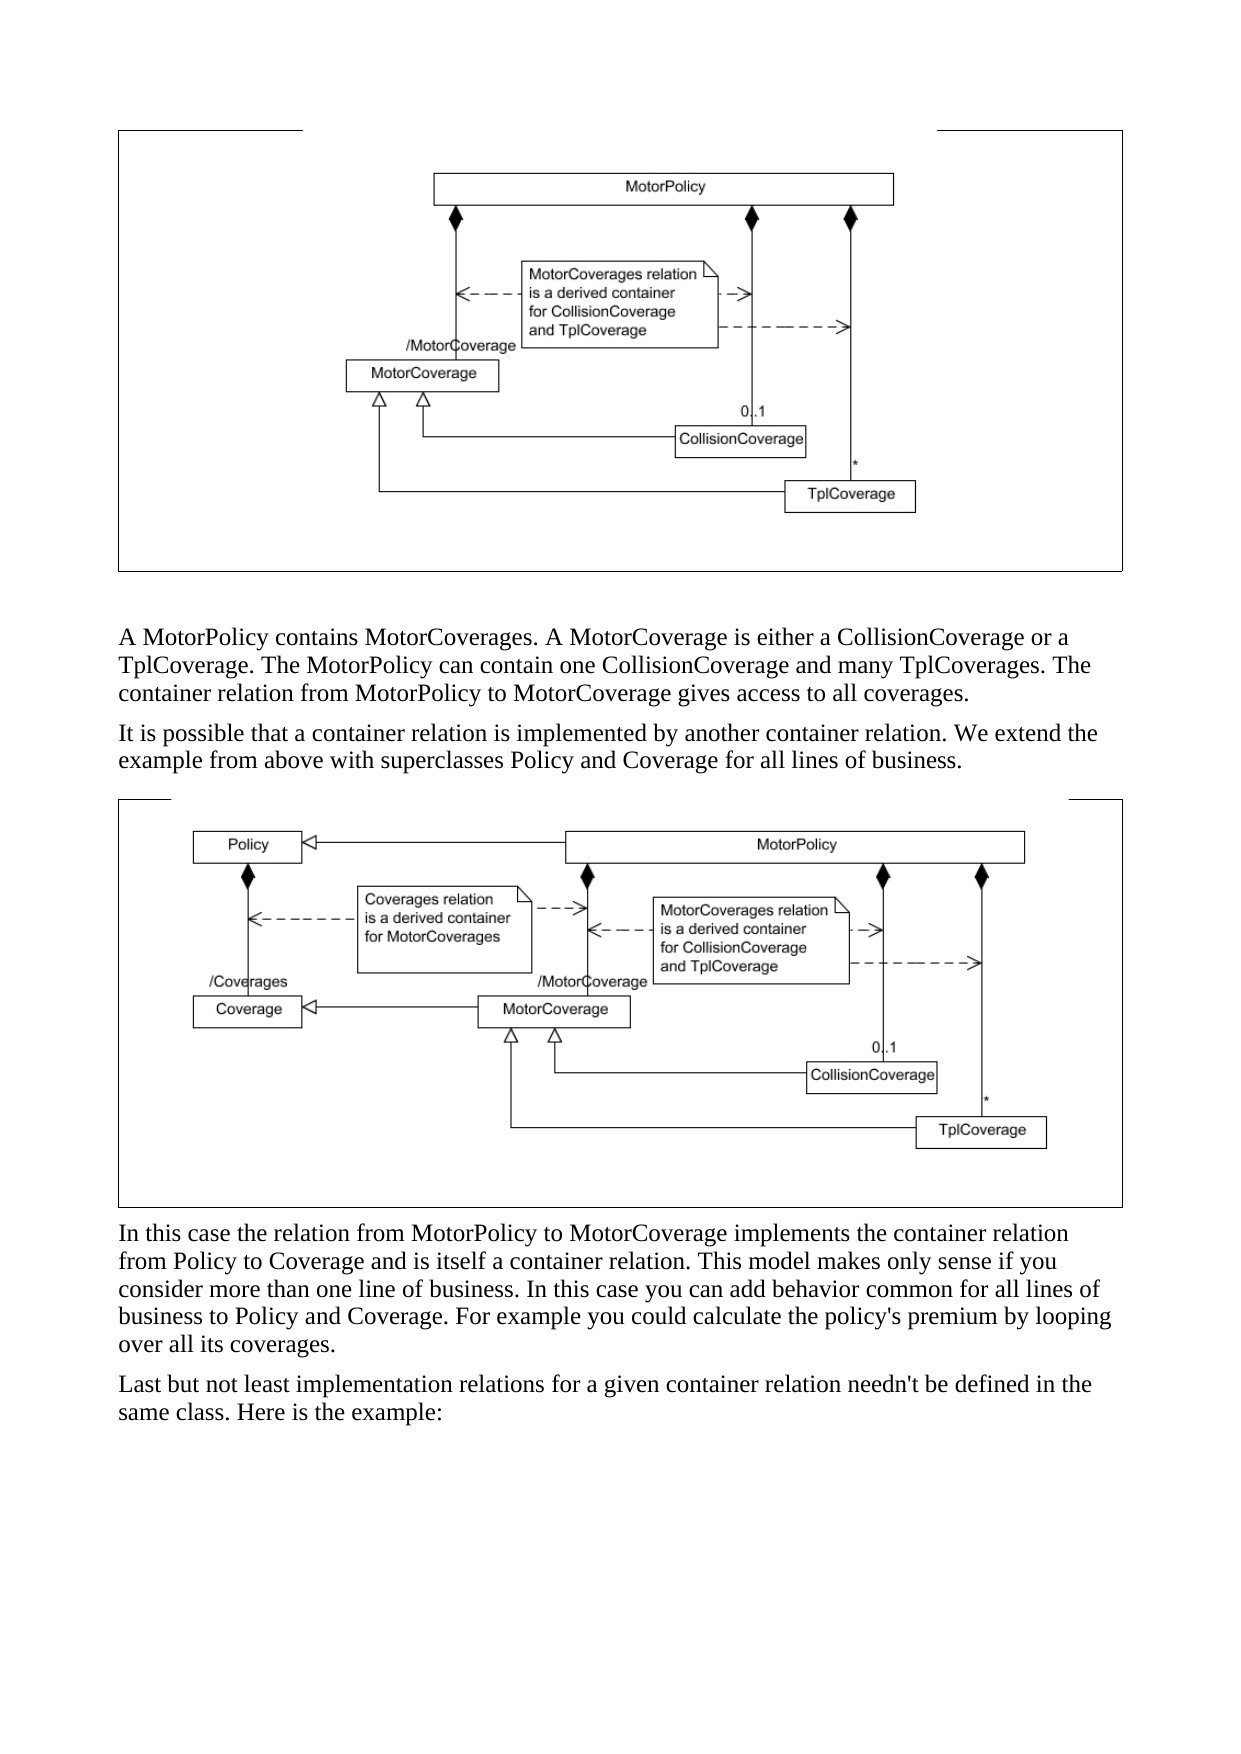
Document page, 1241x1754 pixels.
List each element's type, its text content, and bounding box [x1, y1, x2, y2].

picture [171, 798, 1069, 1171]
text It is possible that a container relation is implemented by another container relation. We extend the example from above with superclasses Policy and Coverage for all lines of business. [118, 719, 1122, 774]
text Last but not least implementation relations for a given container relation needn't be defined in the same class. Here is the example: [118, 1370, 1122, 1426]
picture [302, 130, 938, 535]
text [119, 800, 1122, 1207]
text [118, 787, 1122, 799]
text In this case the relation from MotorPolicy to MotorCoverage implements the container relation from Policy to Coverage and is itself a container relation. This model makes only sense if you consider more than one line of business. In this case you can add behavior common for all lines of business to Policy and Coverage. For example you could calculate the policy's premium by looping over all its coverages. [118, 1208, 1122, 1358]
text A MotorPolicy contains MotorCoverages. A MotorCoverage is either a CollisionCoverage or a TplCoverage. The MotorPolicy can contain one CollisionCoverage and many TplCoverages. The container relation from MotorPolicy to MotorCoverage gives access to all coverages. [118, 623, 1122, 706]
